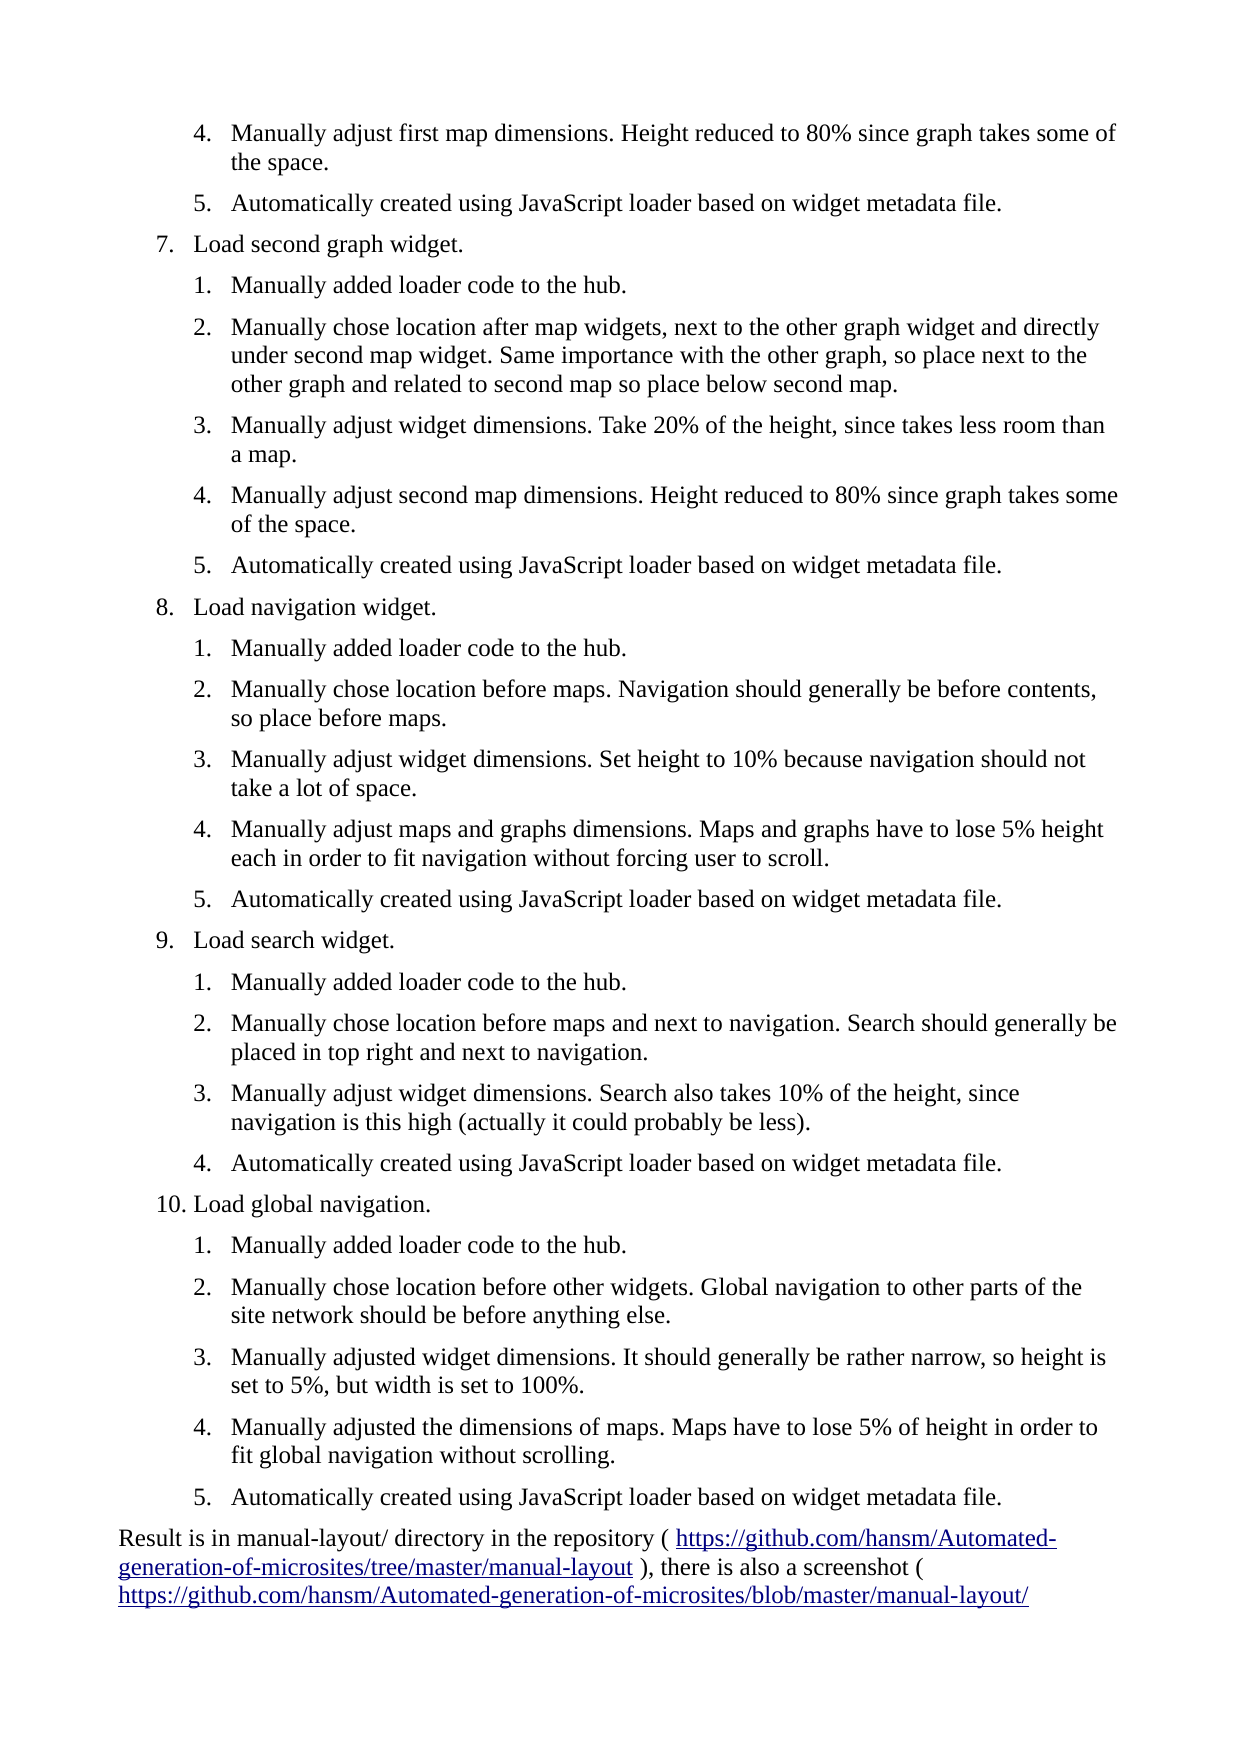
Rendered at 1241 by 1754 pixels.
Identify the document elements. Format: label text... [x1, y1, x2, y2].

list Manually chose location before maps. Navigation should generally be before contents, so place before maps. [193, 674, 1122, 732]
list Manually added loader code to the hub. [193, 633, 1122, 662]
list Load search widget. [156, 926, 1122, 954]
list Manually adjusted the dimensions of maps. Maps have to lose 5% of height in order to fit global navigation without scrolling. [193, 1412, 1122, 1469]
list Automatically created using JavaScript loader based on widget metadata file. [193, 1482, 1122, 1511]
list Manually chose location after map widgets, next to the other graph widget and directly under second map widget. Same importance with the other graph, so place next to the other graph and related to second map so place below second map. [193, 312, 1122, 398]
list Manually adjust maps and graphs dimensions. Maps and graphs have to lose 5% height each in order to fit navigation without forcing user to scroll. [193, 814, 1122, 872]
list Automatically created using JavaScript loader based on widget metadata file. [193, 884, 1122, 913]
list Manually adjust second map dimensions. Height reduced to 80% since graph takes some of the space. [193, 481, 1122, 538]
list Automatically created using JavaScript loader based on widget metadata file. [193, 188, 1122, 217]
list Manually adjust widget dimensions. Search also takes 10% of the height, since navigation is this high (actually it could probably be less). [193, 1078, 1122, 1136]
list Load global navigation. [156, 1189, 1122, 1218]
list Manually adjust first map dimensions. Height reduced to 80% since graph takes some of the space. [193, 118, 1122, 176]
list Manually adjust widget dimensions. Take 20% of the height, since takes less room than a map. [193, 411, 1122, 468]
list Load second graph widget. [156, 229, 1122, 258]
text Result is in manual-layout/ directory in the repository ( https://github.com/hansm/Automated-generation-of-microsites/tree/master/manual-layout ), there is also a screenshot ( https://github.com/hansm/Automated-generation-of-microsites/blob/master/manual-layout/ [118, 1523, 1122, 1609]
list Manually added loader code to the hub. [193, 1231, 1122, 1259]
list Load navigation widget. [156, 592, 1122, 621]
list Automatically created using JavaScript loader based on widget metadata file. [193, 551, 1122, 579]
list Manually chose location before other widgets. Global navigation to other parts of the site network should be before anything else. [193, 1272, 1122, 1329]
list Automatically created using JavaScript loader based on widget metadata file. [193, 1148, 1122, 1177]
list Manually added loader code to the hub. [193, 967, 1122, 996]
list Manually added loader code to the hub. [193, 271, 1122, 299]
list Manually adjusted widget dimensions. It should generally be rather narrow, so height is set to 5%, but width is set to 100%. [193, 1342, 1122, 1399]
list Manually adjust widget dimensions. Set height to 10% because navigation should not take a lot of space. [193, 744, 1122, 802]
list Manually chose location before maps and next to navigation. Search should generally be placed in top right and next to navigation. [193, 1008, 1122, 1066]
